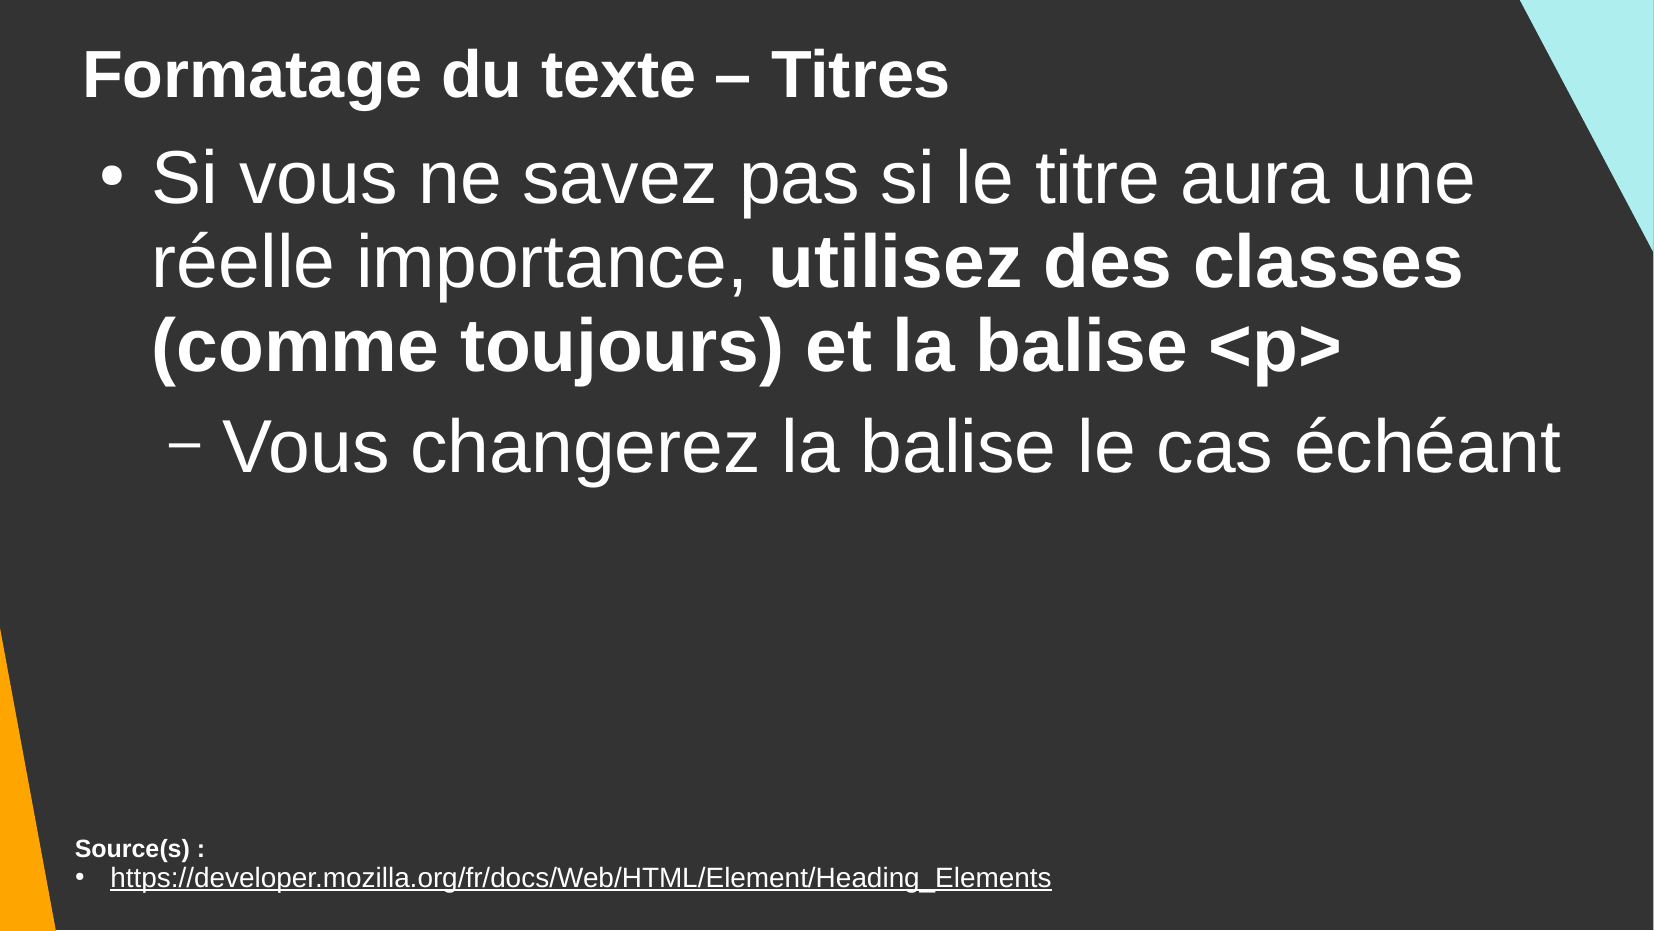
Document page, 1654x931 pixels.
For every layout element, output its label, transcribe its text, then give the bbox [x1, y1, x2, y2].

list Si vous ne savez pas si le titre aura une réelle importance, utilisez des classes (comme toujours) et la balise <p> Vous changerez la balise le cas échéant [80, 135, 1605, 567]
title Formatage du texte – Titres [82, 37, 1571, 114]
text_box [1519, 0, 1654, 254]
text_box Source(s) : https://developer.mozilla.org/fr/docs/Web/HTML/Element/Heading_Elements [60, 826, 1546, 920]
text_box [0, 627, 56, 931]
